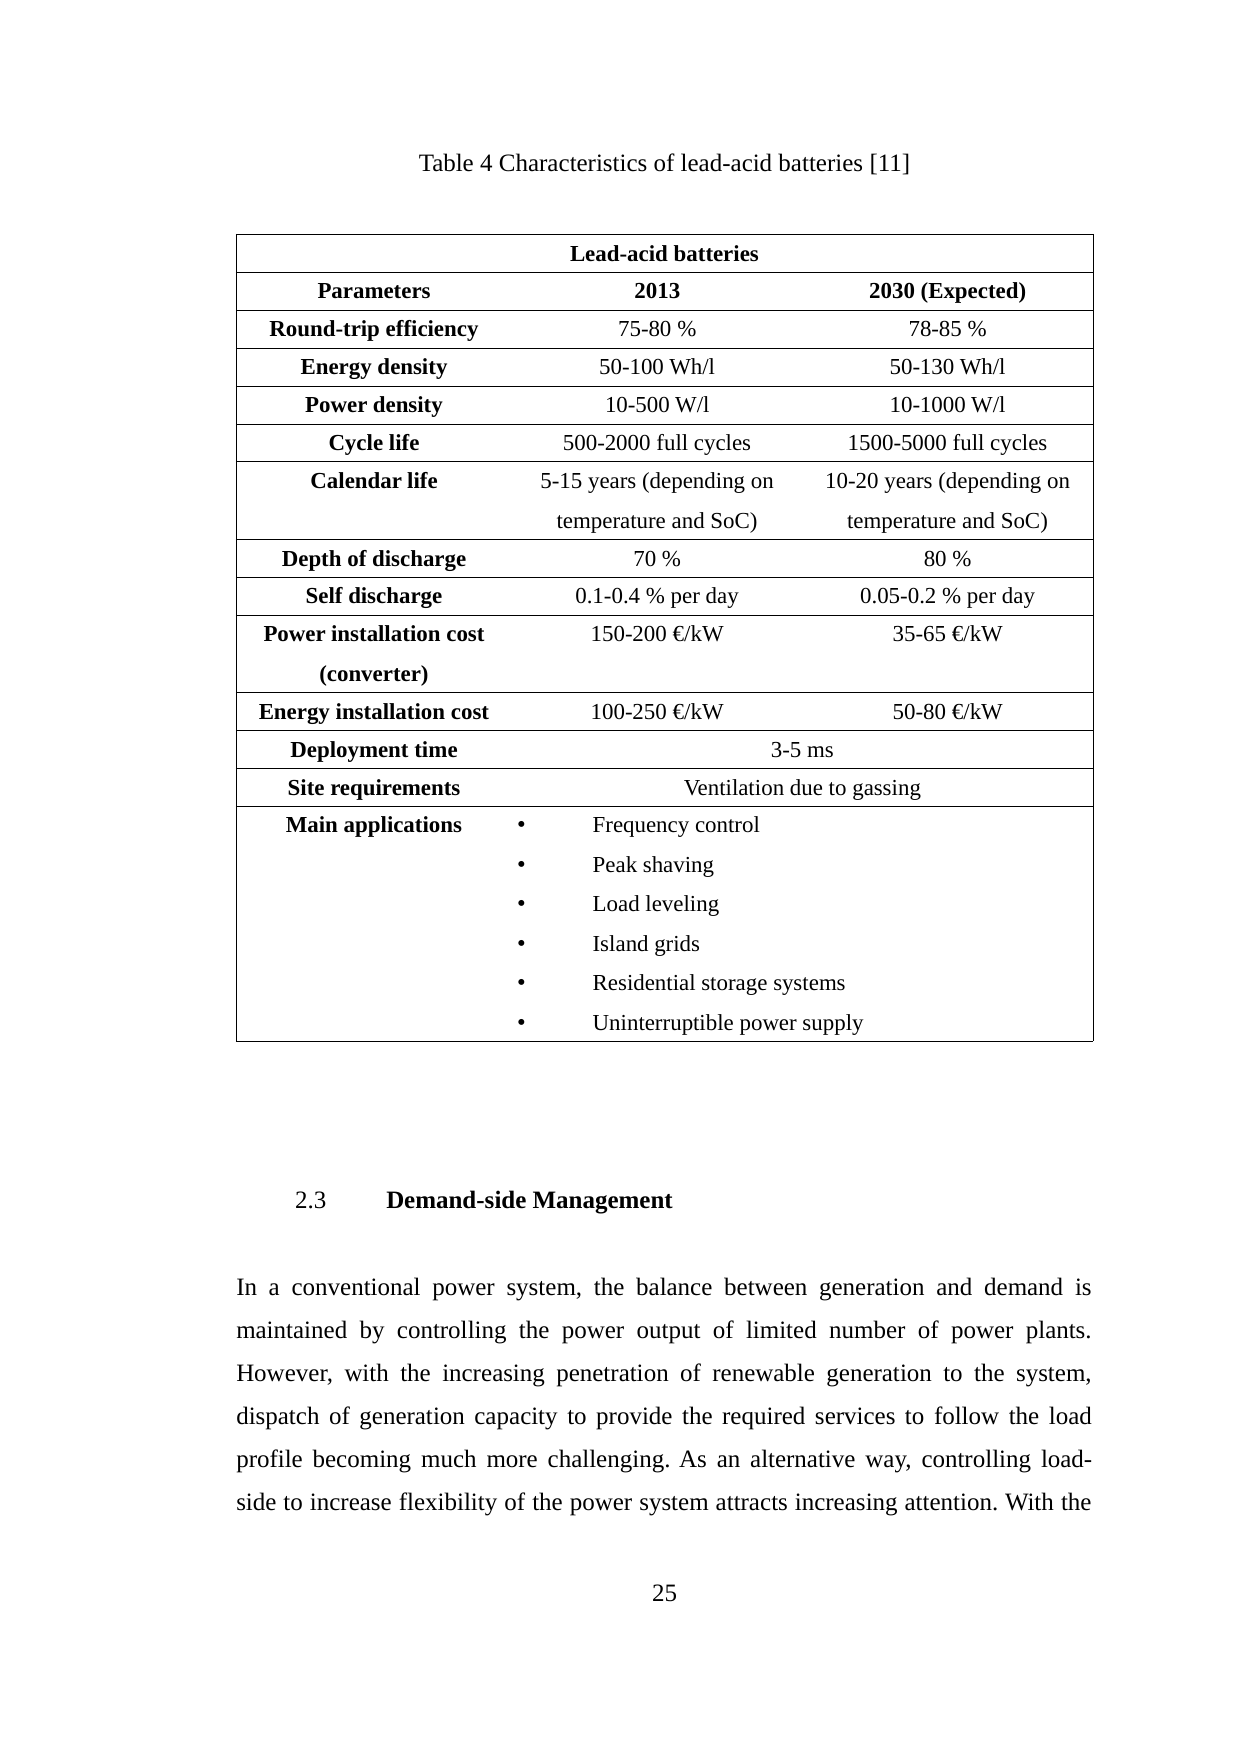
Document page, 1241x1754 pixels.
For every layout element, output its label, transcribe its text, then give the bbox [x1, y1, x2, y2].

table_cell 35-65 €/kW [802, 616, 1093, 692]
table_cell 3-5 ms [512, 731, 1093, 768]
table_cell 500-2000 full cycles [512, 425, 802, 461]
text Table 4 Characteristics of lead-acid batteries [11] [236, 148, 1093, 176]
table_cell 75-80 % [512, 311, 802, 348]
table_cell 80 % [802, 540, 1093, 577]
table_cell Round-trip efficiency [237, 311, 512, 348]
table_cell Deployment time [237, 731, 512, 768]
table_cell 50-130 Wh/l [802, 349, 1093, 386]
table_cell Power installation cost (converter) [237, 616, 512, 692]
table_cell Depth of discharge [237, 540, 512, 577]
table_cell 10-1000 W/l [802, 387, 1093, 423]
table_cell 150-200 €/kW [512, 616, 802, 692]
table_cell 2030 (Expected) [802, 273, 1093, 310]
table_cell Site requirements [237, 769, 512, 806]
table_cell 10-500 W/l [512, 387, 802, 423]
table_cell 0.1-0.4 % per day [512, 578, 802, 614]
table_cell 70 % [512, 540, 802, 577]
table_cell Frequency control Peak shaving Load leveling Island grids Residential storage systems Uninterruptible power supply [512, 807, 1093, 1041]
table_cell Power density [237, 387, 512, 423]
table_cell Cycle life [237, 425, 512, 461]
table_cell Energy density [237, 349, 512, 386]
table_cell 50-100 Wh/l [512, 349, 802, 386]
table_cell 5-15 years (depending on temperature and SoC) [512, 462, 802, 539]
table_cell Main applications [237, 807, 512, 1041]
table_cell Energy installation cost [237, 693, 512, 730]
table_cell 10-20 years (depending on temperature and SoC) [802, 462, 1093, 539]
table_cell Parameters [237, 273, 512, 310]
table_cell 50-80 €/kW [802, 693, 1093, 730]
table_cell Ventilation due to gassing [512, 769, 1093, 806]
table_cell 78-85 % [802, 311, 1093, 348]
list Demand-side Management [295, 1185, 1093, 1214]
table_cell 100-250 €/kW [512, 693, 802, 730]
table_cell 1500-5000 full cycles [802, 425, 1093, 461]
table_cell Calendar life [237, 462, 512, 539]
table_cell 0.05-0.2 % per day [802, 578, 1093, 614]
text In a conventional power system, the balance between generation and demand is maintained by controlling the power output of limited number of power plants. However, with the increasing penetration of renewable generation to the system, dispatch of generation capacity to provide the required services to follow the load profile becoming much more challenging. As an alternative way, controlling load-side to increase flexibility of the power system attracts increasing attention. With the [236, 1272, 1093, 1516]
table_header Lead-acid batteries [237, 235, 1093, 272]
table_cell 2013 [512, 273, 802, 310]
table_cell Self discharge [237, 578, 512, 614]
